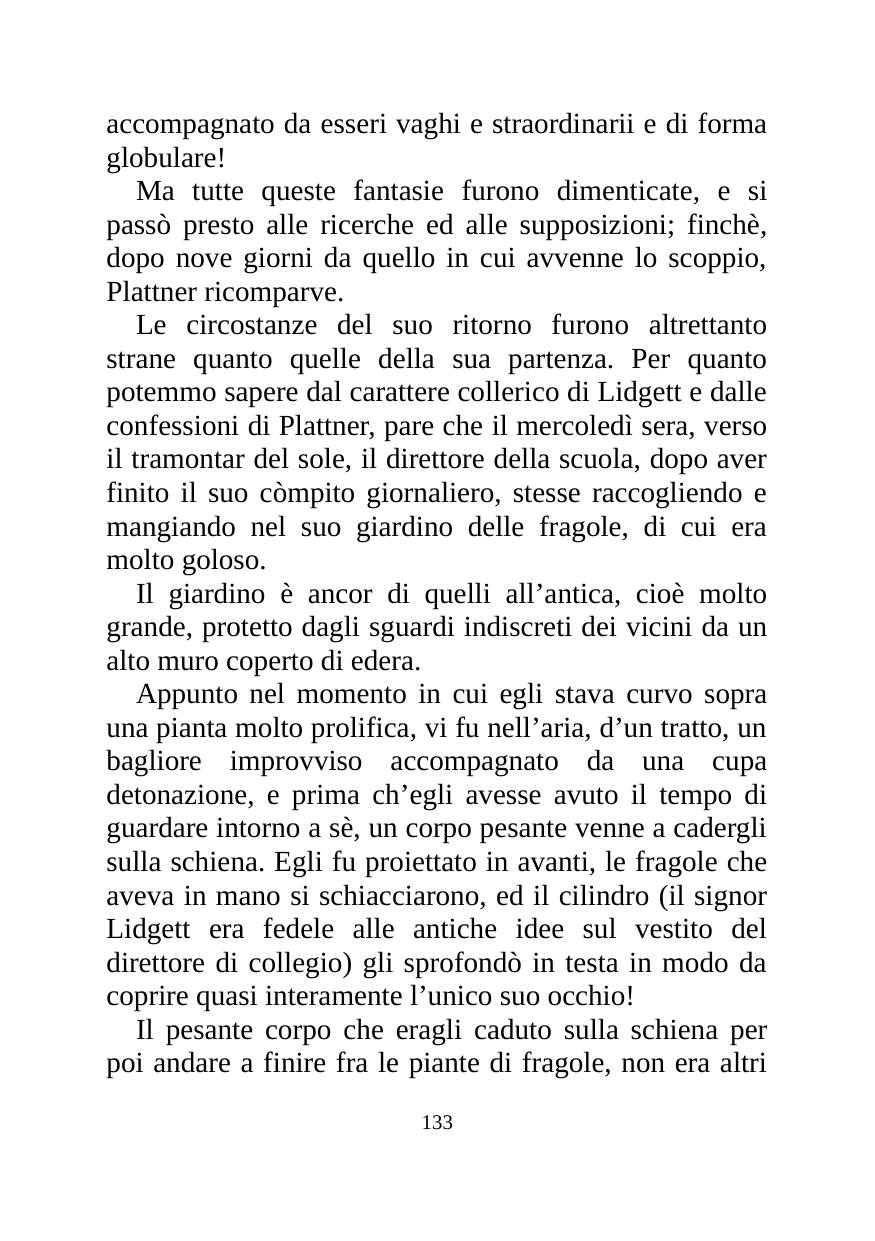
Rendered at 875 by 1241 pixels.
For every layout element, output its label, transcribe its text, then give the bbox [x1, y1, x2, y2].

text Le circostanze del suo ritorno furono altrettanto strane quanto quelle della sua partenza. Per quanto potemmo sapere dal carattere collerico di Lidgett e dalle confessioni di Plattner, pare che il mercoledì sera, verso il tramontar del sole, il direttore della scuola, dopo aver finito il suo còmpito giornaliero, stesse raccogliendo e mangiando nel suo giardino delle fragole, di cui era molto goloso. [106, 307, 768, 576]
text Ma tutte queste fantasie furono dimenticate, e si passò presto alle ricerche ed alle supposizioni; finchè, dopo nove giorni da quello in cui avvenne lo scoppio, Plattner ricomparve. [106, 173, 768, 307]
text accompagnato da esseri vaghi e straordinarii e di forma globulare! [106, 106, 768, 173]
text Il giardino è ancor di quelli all’antica, cioè molto grande, protetto dagli sguardi indiscreti dei vicini da un alto muro coperto di edera. [106, 576, 768, 676]
text Il pesante corpo che eragli caduto sulla schiena per poi andare a finire fra le piante di fragole, non era altri [106, 1012, 768, 1079]
text Appunto nel momento in cui egli stava curvo sopra una pianta molto prolifica, vi fu nell’aria, d’un tratto, un bagliore improvviso accompagnato da una cupa detonazione, e prima ch’egli avesse avuto il tempo di guardare intorno a sè, un corpo pesante venne a cadergli sulla schiena. Egli fu proiettato in avanti, le fragole che aveva in mano si schiacciarono, ed il cilindro (il signor Lidgett era fedele alle antiche idee sul vestito del direttore di collegio) gli sprofondò in testa in modo da coprire quasi interamente l’unico suo occhio! [106, 676, 768, 1012]
